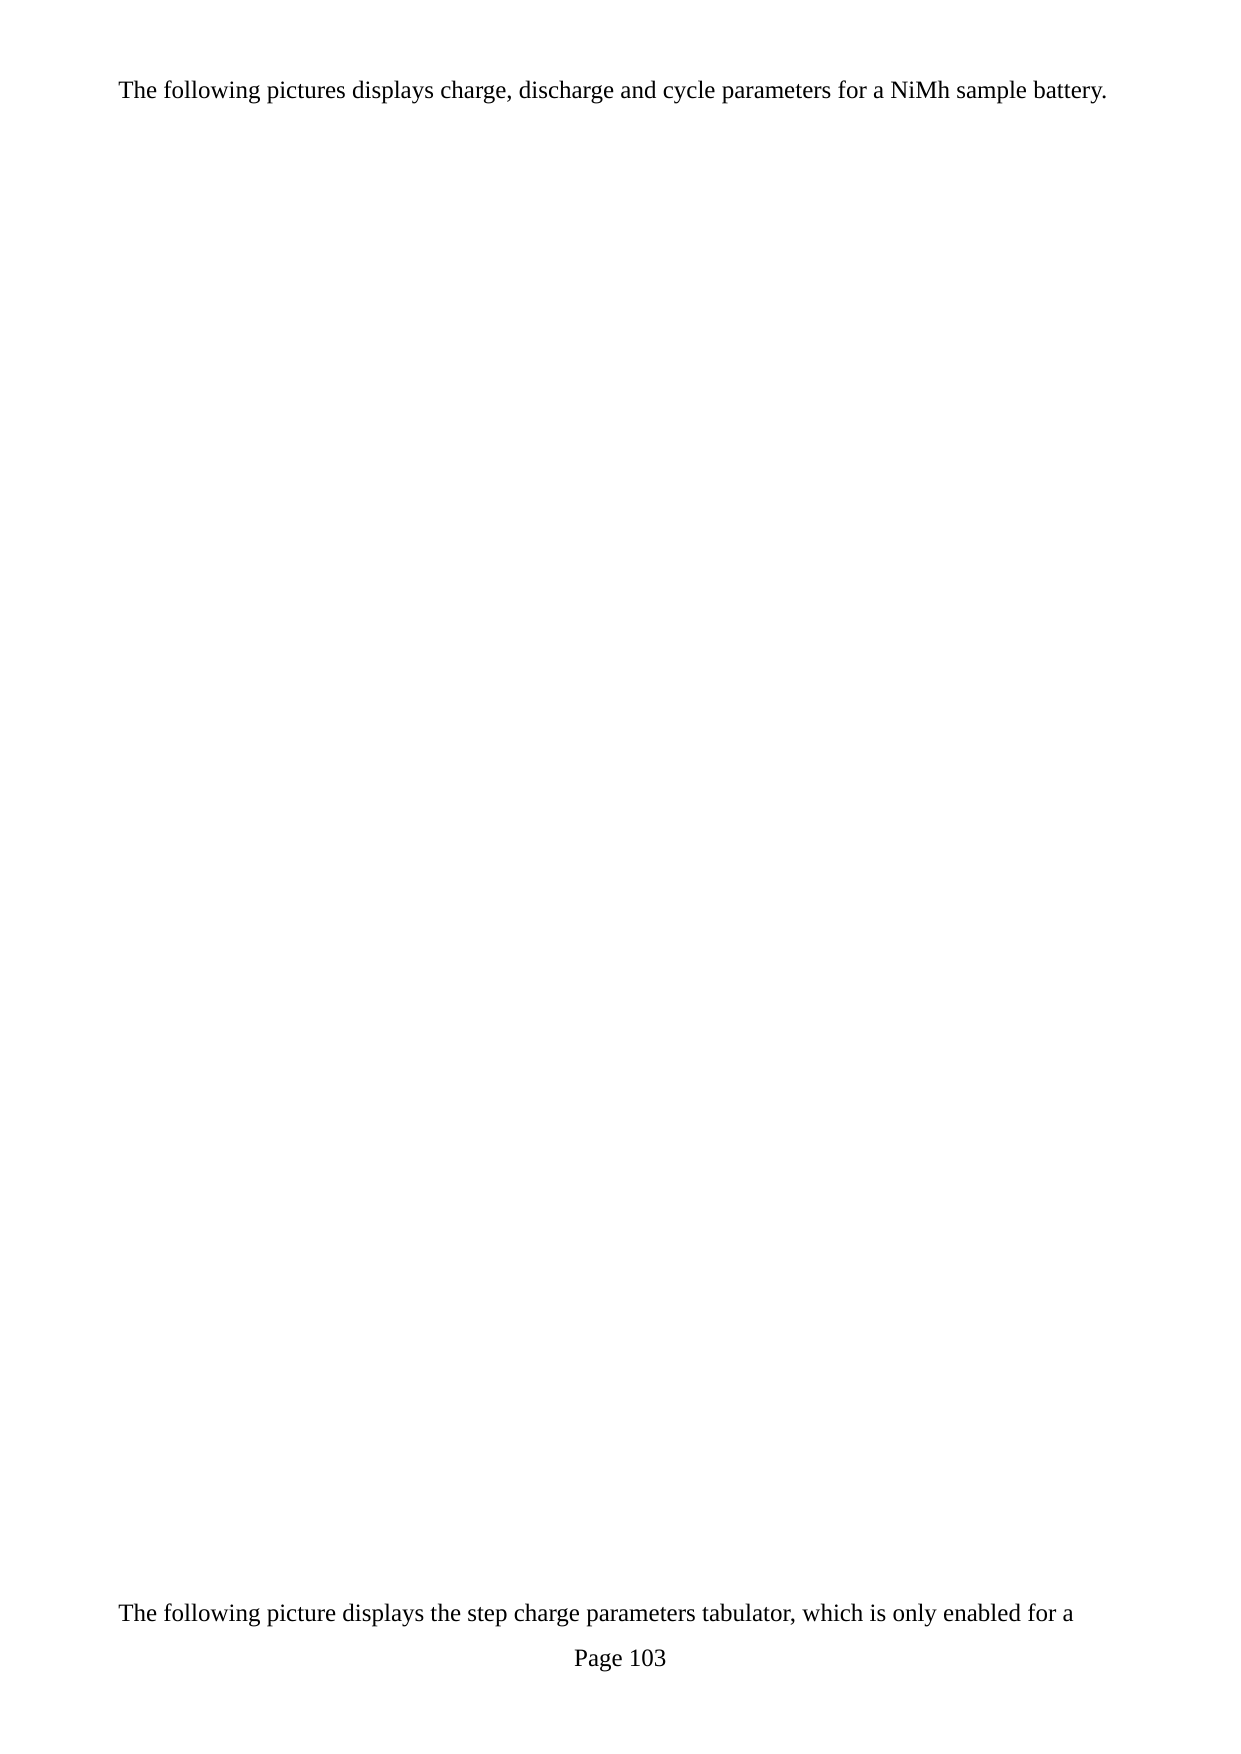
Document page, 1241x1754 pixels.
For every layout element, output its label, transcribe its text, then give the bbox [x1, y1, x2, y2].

text The following pictures displays charge, discharge and cycle parameters for a NiMh sample battery. [118, 75, 1122, 104]
text The following picture displays the step charge parameters tabulator, which is only enabled for a [118, 1598, 1122, 1626]
